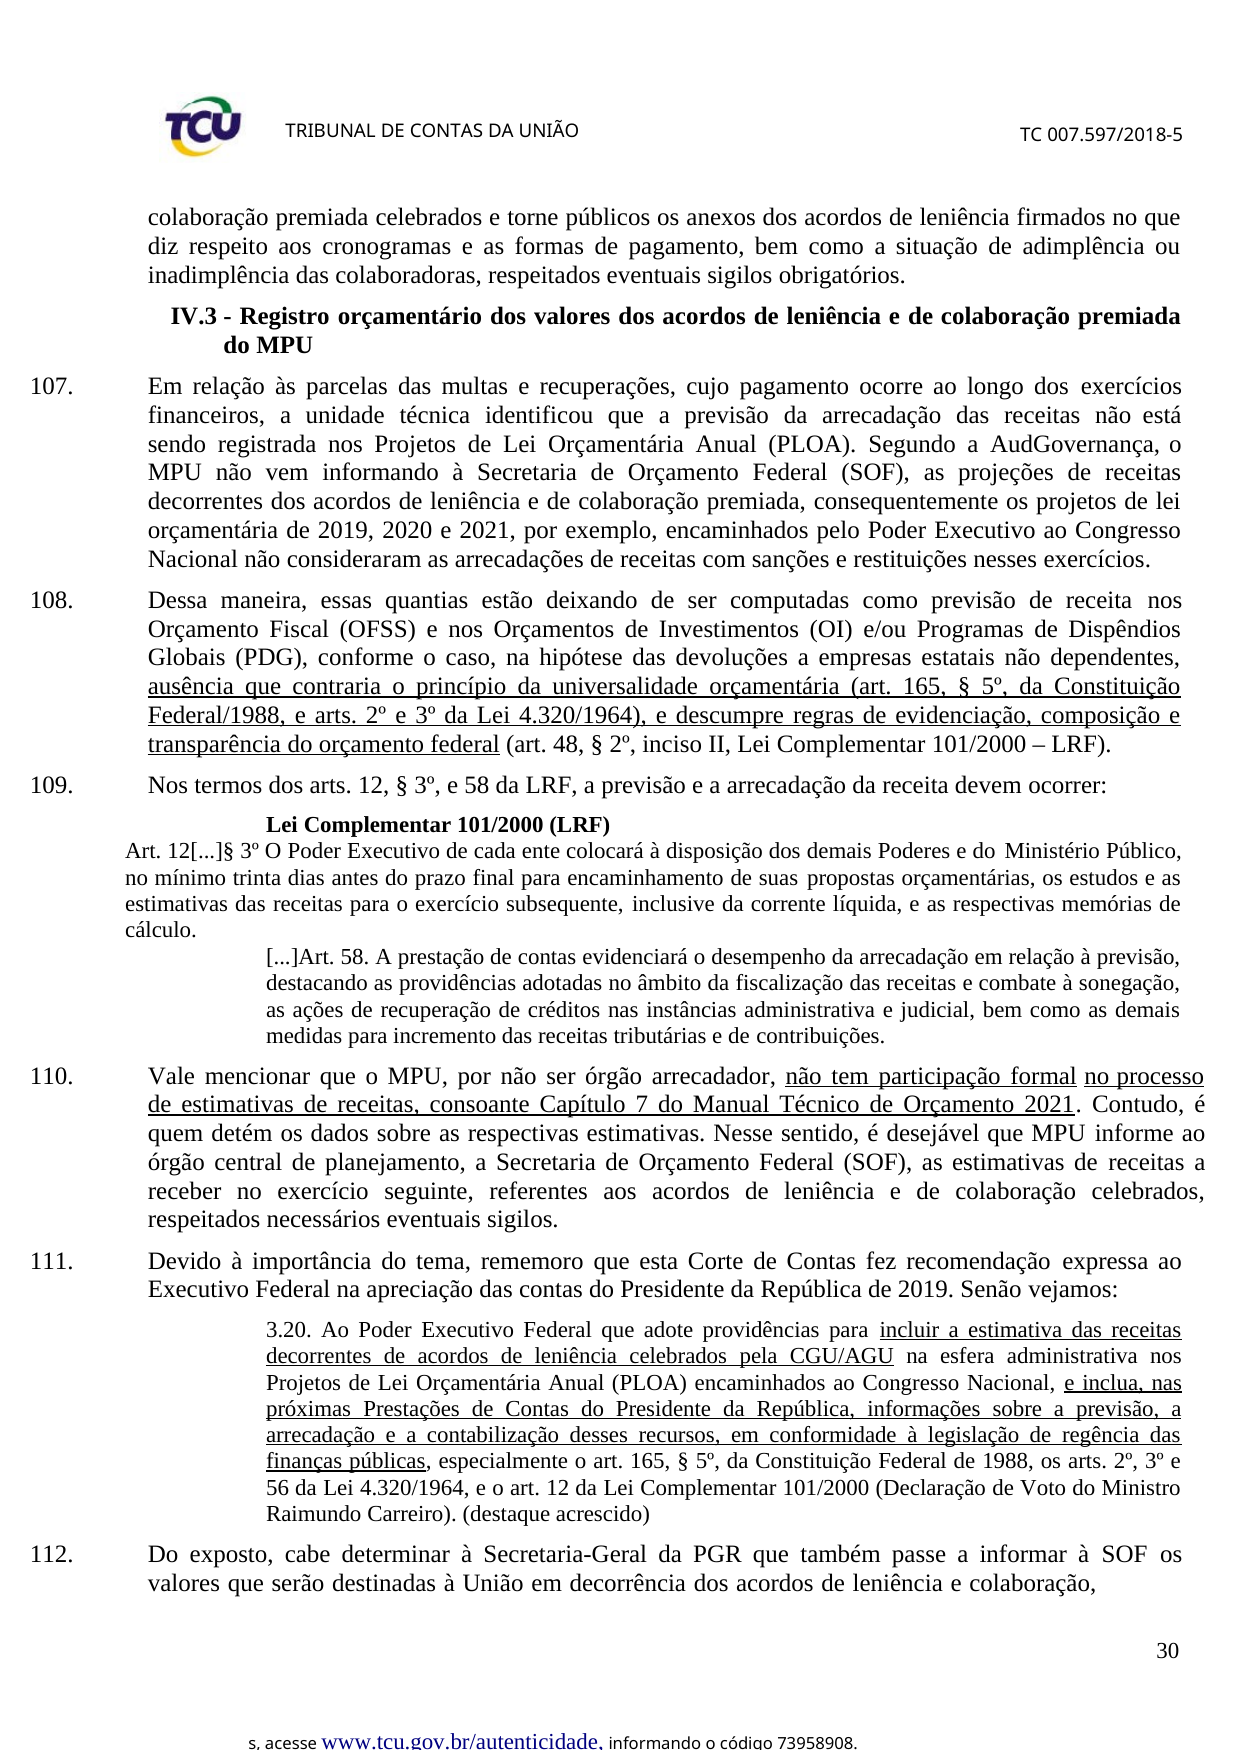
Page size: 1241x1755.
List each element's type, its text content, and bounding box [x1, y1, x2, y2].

list Dessa maneira, essas quantias estão deixando de ser computadas como previsão de receita nos Orçamento Fiscal (OFSS) e nos Orçamentos de Investimentos (OI) e/ou Programas de Dispêndios Globais (PDG), conforme o caso, na hipótese das devoluções a empresas estatais não dependentes, ausência que contraria o princípio da universalidade orçamentária (art. 165, § 5º, da Constituição Federal/1988, e arts. 2º e 3º da Lei 4.320/1964), e descumpre regras de evidenciação, composição e transparência do orçamento federal (art. 48, § 2º, inciso II, Lei Complementar 101/2000 – LRF). [125, 585, 1182, 757]
list Devido à importância do tema, rememoro que esta Corte de Contas fez recomendação expressa ao Executivo Federal na apreciação das contas do Presidente da República de 2019. Senão vejamos: [125, 1246, 1182, 1303]
text [...]Art. 58. A prestação de contas evidenciará o desempenho da arrecadação em relação à previsão, destacando as providências adotadas no âmbito da fiscalização das receitas e combate à sonegação, as ações de recuperação de créditos nas instâncias administrativa e judicial, bem como as demais medidas para incremento das receitas tributárias e de contribuições. [266, 943, 1182, 1048]
subtitle - Registro orçamentário dos valores dos acordos de leniência e de colaboração premiada do MPU [170, 301, 1182, 359]
list Nos termos dos arts. 12, § 3º, e 58 da LRF, a previsão e a arrecadação da receita devem ocorrer: [125, 770, 1205, 799]
text finanças públicas, especialmente o art. 165, § 5º, da Constituição Federal de 1988, os arts. 2º, 3º e 56 da Lei 4.320/1964, e o art. 12 da Lei Complementar 101/2000 (Declaração de Voto do Ministro Raimundo Carreiro). (destaque acrescido) [266, 1445, 1182, 1527]
text 3.20. Ao Poder Executivo Federal que adote providências para incluir a estimativa das receitas decorrentes de acordos de leniência celebrados pela CGU/AGU na esfera administrativa nos Projetos de Lei Orçamentária Anual (PLOA) encaminhados ao Congresso Nacional, e inclua, nas próximas Prestações de Contas do Presidente da República, informações sobre a previsão, a arrecadação e a contabilização desses recursos, em conformidade à legislação de regência das [266, 1316, 1182, 1444]
text colaboração premiada celebrados e torne públicos os anexos dos acordos de leniência firmados no que diz respeito aos cronogramas e as formas de pagamento, bem como a situação de adimplência ou inadimplência das colaboradoras, respeitados eventuais sigilos obrigatórios. [148, 202, 1182, 289]
list Do exposto, cabe determinar à Secretaria-Geral da PGR que também passe a informar à SOF os valores que serão destinadas à União em decorrência dos acordos de leniência e colaboração, [125, 1539, 1182, 1597]
subtitle Lei Complementar 101/2000 (LRF) [266, 811, 1205, 837]
list Vale mencionar que o MPU, por não ser órgão arrecadador, não tem participação formal no processo de estimativas de receitas, consoante Capítulo 7 do Manual Técnico de Orçamento 2021. Contudo, é quem detém os dados sobre as respectivas estimativas. Nesse sentido, é desejável que MPU informe ao órgão central de planejamento, a Secretaria de Orçamento Federal (SOF), as estimativas de receitas a receber no exercício seguinte, referentes aos acordos de leniência e de colaboração celebrados, respeitados necessários eventuais sigilos. [125, 1061, 1205, 1233]
list Em relação às parcelas das multas e recuperações, cujo pagamento ocorre ao longo dos exercícios financeiros, a unidade técnica identificou que a previsão da arrecadação das receitas não está sendo registrada nos Projetos de Lei Orçamentária Anual (PLOA). Segundo a AudGovernança, o MPU não vem informando à Secretaria de Orçamento Federal (SOF), as projeções de receitas decorrentes dos acordos de leniência e de colaboração premiada, consequentemente os projetos de lei orçamentária de 2019, 2020 e 2021, por exemplo, encaminhados pelo Poder Executivo ao Congresso Nacional não consideraram as arrecadações de receitas com sanções e restituições nesses exercícios. [125, 371, 1182, 572]
text Art. 12[...]§ 3º O Poder Executivo de cada ente colocará à disposição dos demais Poderes e do Ministério Público, no mínimo trinta dias antes do prazo final para encaminhamento de suas propostas orçamentárias, os estudos e as estimativas das receitas para o exercício subsequente, inclusive da corrente líquida, e as respectivas memórias de cálculo. [125, 837, 1182, 943]
